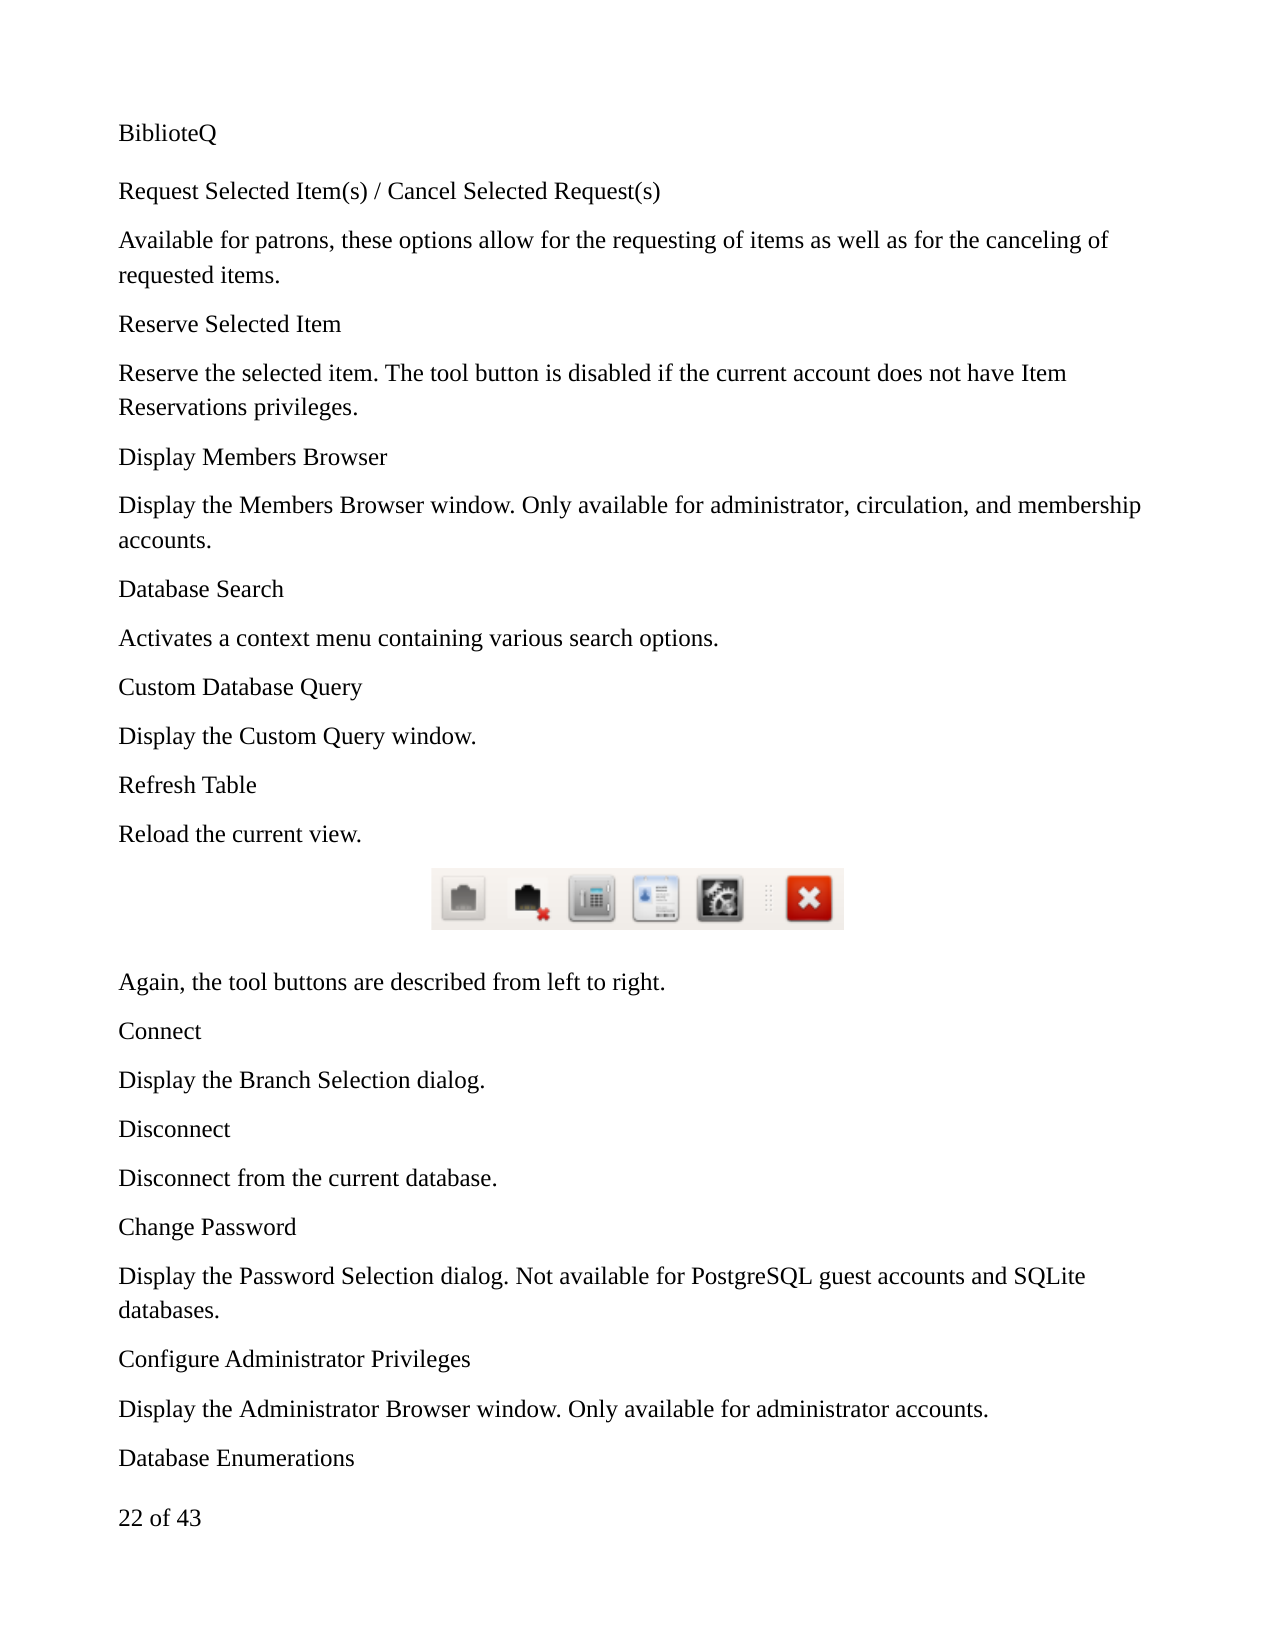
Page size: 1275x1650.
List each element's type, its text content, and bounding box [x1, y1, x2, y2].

text Again, the tool buttons are described from left to right. [118, 967, 1157, 995]
text Display the Administrator Browser window. Only available for administrator accounts. [118, 1394, 1157, 1422]
text Database Enumerations [118, 1443, 1157, 1471]
text Display the Password Selection dialog. Not available for PostgreSQL guest accounts and SQLite databases. [118, 1261, 1157, 1324]
text Custom Database Query [118, 672, 1157, 701]
text Database Search [118, 574, 1157, 603]
text Display the Custom Query window. [118, 721, 1157, 750]
text Reload the current view. [118, 819, 1157, 848]
text Configure Administrator Privileges [118, 1344, 1157, 1373]
text Display Members Browser [118, 442, 1157, 470]
text Refresh Table [118, 770, 1157, 799]
text Reserve Selected Item [118, 309, 1157, 338]
text Disconnect from the current database. [118, 1163, 1157, 1192]
text Activates a context menu containing various search options. [118, 623, 1157, 652]
text Change Password [118, 1212, 1157, 1241]
text Connect [118, 1016, 1157, 1044]
text Disconnect [118, 1114, 1157, 1143]
picture [431, 868, 844, 930]
text Request Selected Item(s) / Cancel Selected Request(s) [118, 176, 1157, 205]
text Reserve the selected item. The tool button is disabled if the current account does not have Item Reservations privileges. [118, 358, 1157, 421]
text Display the Branch Selection dialog. [118, 1065, 1157, 1093]
text Available for patrons, these options allow for the requesting of items as well as for the canceling of requested items. [118, 225, 1157, 289]
text Display the Members Browser window. Only available for administrator, circulation, and membership accounts. [118, 491, 1157, 554]
